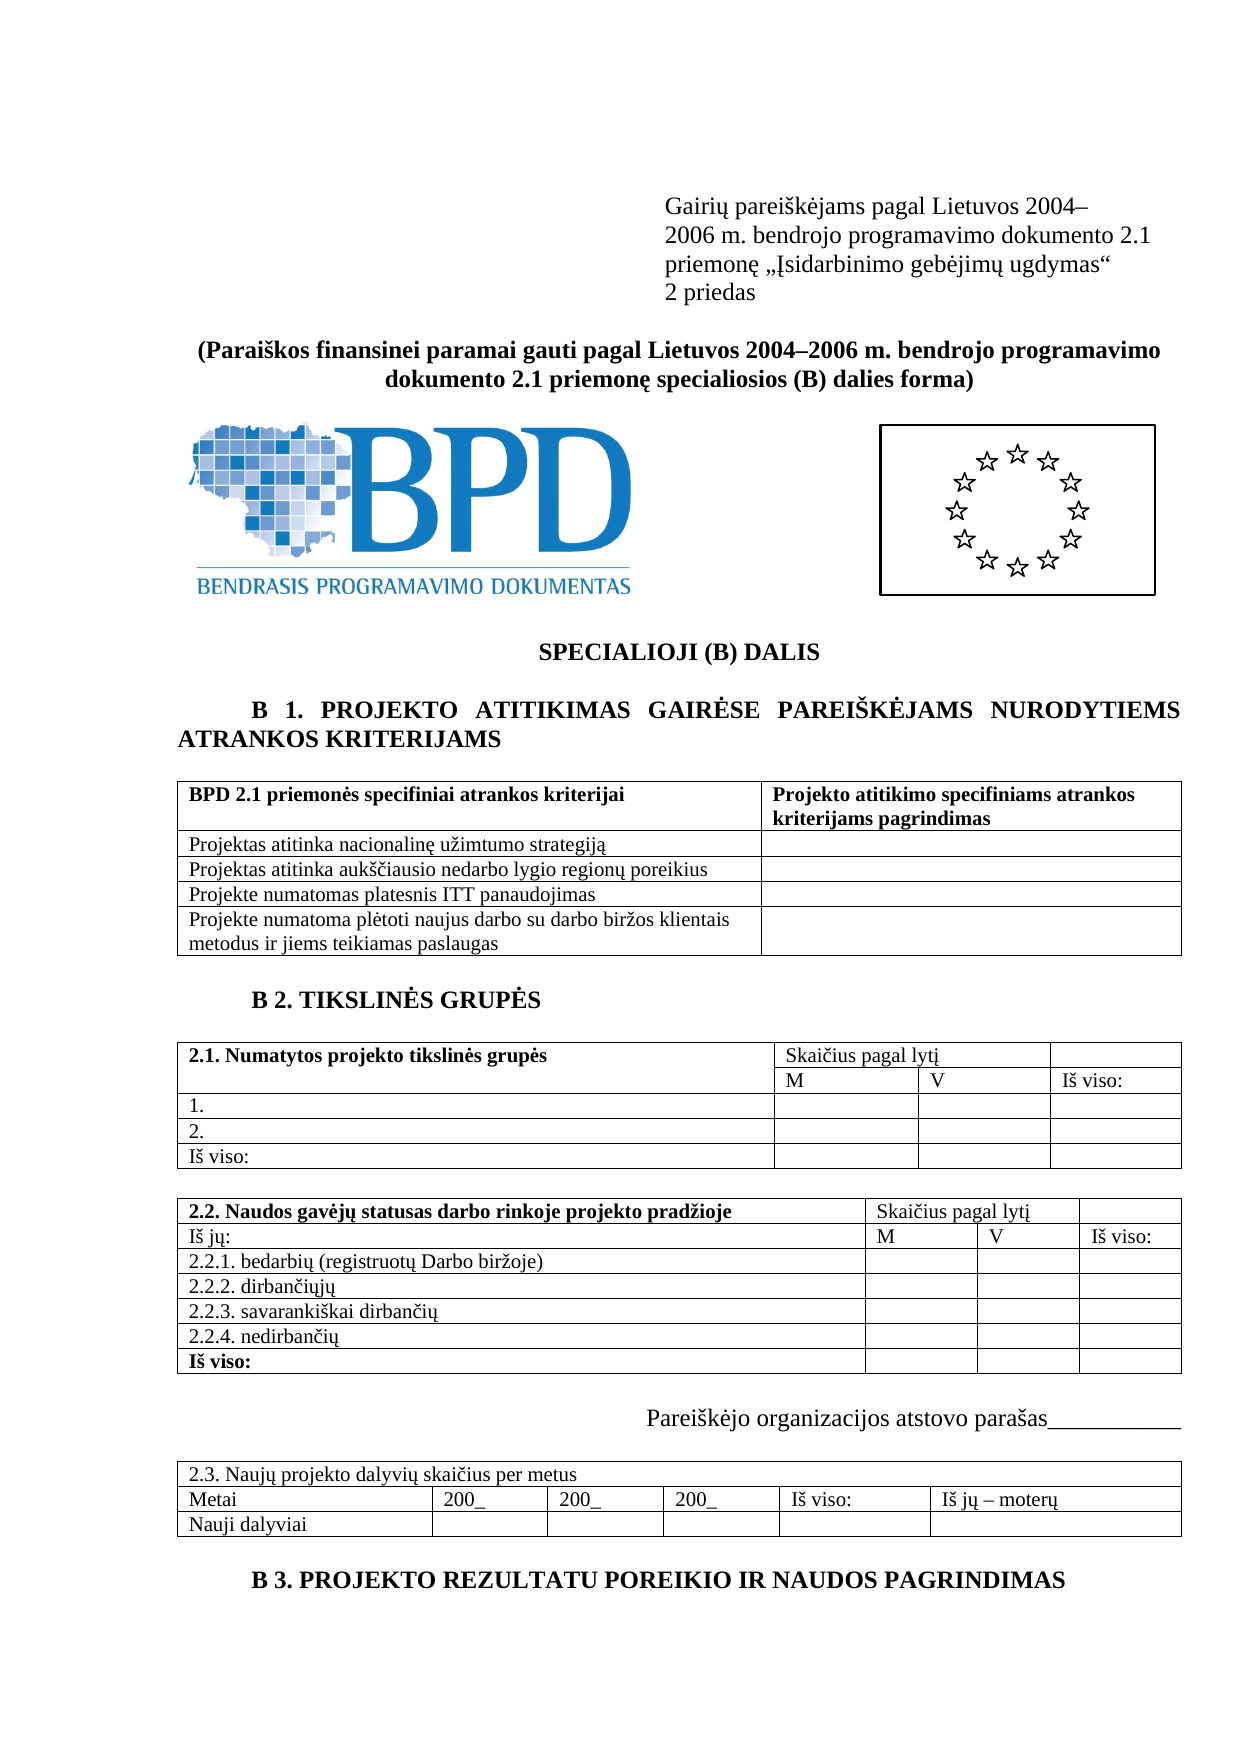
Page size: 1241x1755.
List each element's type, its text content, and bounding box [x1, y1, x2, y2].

table_cell [1080, 1349, 1181, 1373]
text B 2. TIKSLINĖS GRUPĖS [177, 985, 1181, 1013]
table_header Skaičius pagal lytį [866, 1199, 1079, 1223]
table_cell Projekte numatomas platesnis ITT panaudojimas [178, 882, 761, 906]
table_cell 2.2.4. nedirbančių [178, 1324, 865, 1348]
table_cell 1. [178, 1094, 774, 1117]
table_cell [548, 1512, 663, 1536]
table_cell [919, 1119, 1050, 1143]
table_cell 2. [178, 1119, 774, 1143]
table_cell 2.2.3. savarankiškai dirbančių [178, 1299, 865, 1323]
table_cell 2.2.1. bedarbių (registruotų Darbo biržoje) [178, 1249, 865, 1273]
table_cell Iš viso: [178, 1144, 774, 1168]
table_cell [931, 1512, 1181, 1536]
table_cell [1080, 1324, 1181, 1348]
table_cell [978, 1274, 1079, 1298]
text 2006 m. bendrojo programavimo dokumento 2.1 [177, 220, 1181, 249]
table_cell [775, 1119, 918, 1143]
text Pareiškėjo organizacijos atstovo parašas [177, 1403, 1181, 1432]
table_cell 200_ [664, 1487, 779, 1511]
table_header [1080, 1199, 1181, 1223]
table_cell [866, 1249, 977, 1273]
table_cell [762, 857, 1181, 881]
table_cell [866, 1274, 977, 1298]
table_cell [866, 1324, 977, 1348]
table_cell [780, 1512, 930, 1536]
table_header [1051, 1043, 1181, 1067]
text (Paraiškos finansinei paramai gauti pagal Lietuvos 2004–2006 m. bendrojo programavimo dokumento 2.1 priemonę specialiosios (B) dalies forma) [177, 335, 1181, 392]
table_cell Iš viso: [780, 1487, 930, 1511]
table_cell Iš viso: [1080, 1224, 1181, 1248]
table_cell Iš jų: [178, 1224, 865, 1248]
text 2 priedas [177, 277, 1181, 306]
table_cell [1080, 1274, 1181, 1298]
table_cell Iš viso: [178, 1349, 865, 1373]
table_cell 200_ [548, 1487, 663, 1511]
table_cell Projekte numatoma plėtoti naujus darbo su darbo biržos klientais metodus ir jiems teikiamas paslaugas [178, 907, 761, 955]
table_cell [919, 1094, 1050, 1117]
table_cell Metai [178, 1487, 432, 1511]
table_cell [1051, 1144, 1181, 1168]
table_header [863, 421, 1181, 609]
table_cell [762, 907, 1181, 955]
table_cell Iš jų – moterų [931, 1487, 1181, 1511]
table_cell [919, 1144, 1050, 1168]
table_cell [762, 882, 1181, 906]
table_cell Iš viso: [1051, 1068, 1181, 1092]
table_cell [1051, 1094, 1181, 1117]
table_cell [978, 1349, 1079, 1373]
table_cell M [866, 1224, 977, 1248]
table_cell [775, 1094, 918, 1117]
table_header Projekto atitikimo specifiniams atrankos kriterijams pagrindimas [762, 782, 1181, 830]
table_cell [433, 1512, 547, 1536]
table_header [875, 422, 1161, 599]
table_header 2.1. Numatytos projekto tikslinės grupės [178, 1043, 774, 1092]
table_header [657, 421, 863, 609]
table_cell [762, 831, 1181, 856]
table_cell Nauji dalyviai [178, 1512, 432, 1536]
text B 3. PROJEKTO REZULTATU POREIKIO IR NAUDOS PAGRINDIMAS [177, 1566, 1181, 1594]
table_cell [866, 1299, 977, 1323]
table_cell [1080, 1249, 1181, 1273]
table_cell [1080, 1299, 1181, 1323]
table_cell Projektas atitinka nacionalinę užimtumo strategiją [178, 831, 761, 856]
table_cell 200_ [433, 1487, 547, 1511]
table_cell [978, 1324, 1079, 1348]
text Gairių pareiškėjams pagal Lietuvos 2004– [177, 191, 1181, 220]
table_header BPD 2.1 priemonės specifiniai atrankos kriterijai [178, 782, 761, 830]
table_cell [978, 1299, 1079, 1323]
table_cell [866, 1349, 977, 1373]
text B 1. PROJEKTO ATITIKIMAS GAIRĖSE PAREIŠKĖJAMS NURODYTIEMS ATRANKOS KRITERIJAMS [177, 695, 1181, 752]
table_cell M [775, 1068, 918, 1092]
table_cell [978, 1249, 1079, 1273]
table_cell [1051, 1119, 1181, 1143]
table_header [177, 421, 657, 609]
table_cell [664, 1512, 779, 1536]
table_cell 2.2.2. dirbančiųjų [178, 1274, 865, 1298]
table_header 2.2. Naudos gavėjų statusas darbo rinkoje projekto pradžioje [178, 1199, 865, 1223]
table_cell [775, 1144, 918, 1168]
text priemonę „Įsidarbinimo gebėjimų ugdymas“ [177, 249, 1181, 277]
table_cell V [978, 1224, 1079, 1248]
table_cell Projektas atitinka aukščiausio nedarbo lygio regionų poreikius [178, 857, 761, 881]
table_header Skaičius pagal lytį [775, 1043, 1050, 1067]
table_cell V [919, 1068, 1050, 1092]
text SPECIALIOJI (B) DALIS [177, 637, 1181, 666]
table_header 2.3. Naujų projekto dalyvių skaičius per metus [178, 1462, 1181, 1486]
